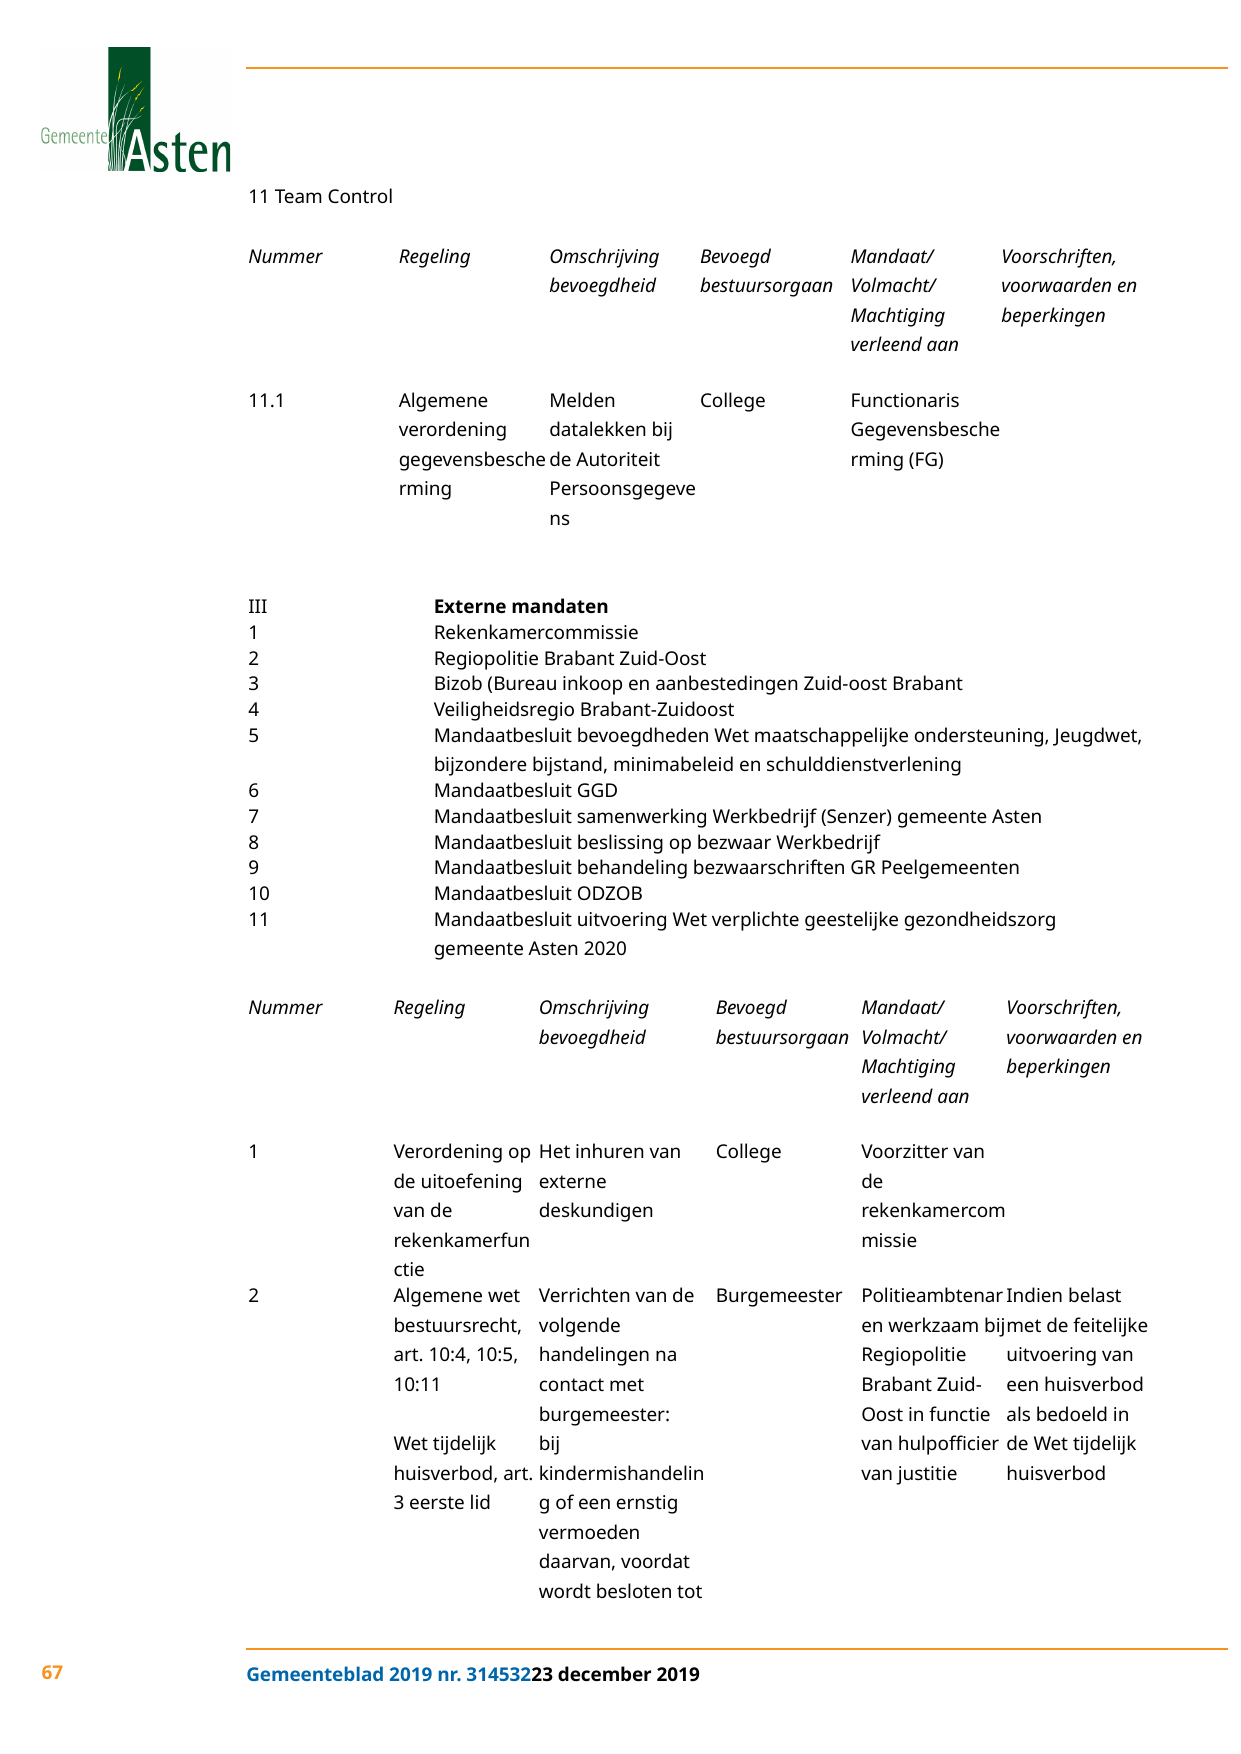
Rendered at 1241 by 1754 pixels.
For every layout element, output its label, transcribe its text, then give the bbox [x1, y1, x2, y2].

table_cell 4 [248, 696, 433, 722]
table_cell College [700, 387, 850, 531]
table_cell Verordening op de uitoefening van de rekenkamerfunctie [393, 1138, 539, 1282]
table_cell Rekenkamercommissie [434, 619, 1152, 645]
table_cell Mandaatbesluit behandeling bezwaarschriften GR Peelgemeenten [434, 855, 1152, 880]
table_header Mandaat/ Volmacht/ Machtiging verleend aan [861, 994, 1006, 1138]
table_cell Mandaatbesluit ODZOB [434, 880, 1152, 906]
table_cell 5 [248, 722, 433, 777]
table_cell Algemene wet bestuursrecht, art. 10:4, 10:5, 10:11 Wet tijdelijk huisverbod, art. 3 eerste lid [393, 1283, 539, 1604]
table_cell Mandaatbesluit bevoegdheden Wet maatschappelijke ondersteuning, Jeugdwet, bijzondere bijstand, minimabeleid en schulddienstverlening [434, 722, 1152, 777]
table_header Mandaat/ Volmacht/ Machtiging verleend aan [850, 243, 1001, 387]
table_cell Politieambtenaren werkzaam bij Regiopolitie Brabant Zuid-Oost in functie van hulpofficier van justitie [861, 1283, 1006, 1604]
table_cell [1006, 1138, 1152, 1282]
table_cell 6 [248, 778, 433, 803]
table_cell Verrichten van de volgende handelingen na contact met burgemeester: bij kindermishandeling of een ernstig vermoeden daarvan, voordat wordt besloten tot [539, 1283, 716, 1604]
table_header Omschrijving bevoegdheid [549, 243, 700, 387]
table_cell Bizob (Bureau inkoop en aanbestedingen Zuid-oost Brabant [434, 671, 1152, 696]
table_cell College [716, 1138, 861, 1282]
table_cell Veiligheidsregio Brabant-Zuidoost [434, 696, 1152, 722]
table_cell 7 [248, 803, 433, 829]
table_cell Mandaatbesluit uitvoering Wet verplichte geestelijke gezondheidszorg gemeente Asten 2020 [434, 906, 1152, 961]
table_cell Regiopolitie Brabant Zuid-Oost [434, 645, 1152, 671]
table_cell Mandaatbesluit GGD [434, 778, 1152, 803]
table_cell Indien belast met de feitelijke uitvoering van een huisverbod als bedoeld in de Wet tijdelijk huisverbod [1006, 1283, 1152, 1604]
table_header Omschrijving bevoegdheid [539, 994, 716, 1138]
table_cell Voorzitter van de rekenkamercommissie [861, 1138, 1006, 1282]
table_cell 11.1 [248, 387, 398, 531]
table_cell 3 [248, 671, 433, 696]
text 11 Team Control [248, 183, 1152, 209]
table_cell 1 [248, 619, 433, 645]
table_cell Melden datalekken bij de Autoriteit Persoonsgegevens [549, 387, 700, 531]
table_cell 2 [248, 1283, 393, 1604]
table_header Nummer [248, 243, 398, 387]
table_header Bevoegd bestuursorgaan [716, 994, 861, 1138]
table_cell Algemene verordening gegevensbescherming [399, 387, 549, 531]
table_cell 1 [248, 1138, 393, 1282]
table_header III [248, 594, 433, 619]
table_header Voorschriften, voorwaarden en beperkingen [1006, 994, 1152, 1138]
table_cell 9 [248, 855, 433, 880]
table_cell Burgemeester [716, 1283, 861, 1604]
table_cell Mandaatbesluit beslissing op bezwaar Werkbedrijf [434, 829, 1152, 854]
table_cell Mandaatbesluit samenwerking Werkbedrijf (Senzer) gemeente Asten [434, 803, 1152, 829]
table_cell [1001, 387, 1152, 531]
table_cell 2 [248, 645, 433, 671]
table_cell Functionaris Gegevensbescherming (FG) [850, 387, 1001, 531]
table_header Voorschriften, voorwaarden en beperkingen [1001, 243, 1152, 387]
table_header Regeling [393, 994, 539, 1138]
table_cell 8 [248, 829, 433, 854]
table_cell Het inhuren van externe deskundigen [539, 1138, 716, 1282]
picture [41, 47, 231, 172]
table_header Nummer [248, 994, 393, 1138]
table_cell 10 [248, 880, 433, 906]
table_header Regeling [399, 243, 549, 387]
table_header Bevoegd bestuursorgaan [700, 243, 850, 387]
table_cell 11 [248, 906, 433, 961]
table_header Externe mandaten [434, 594, 1152, 619]
